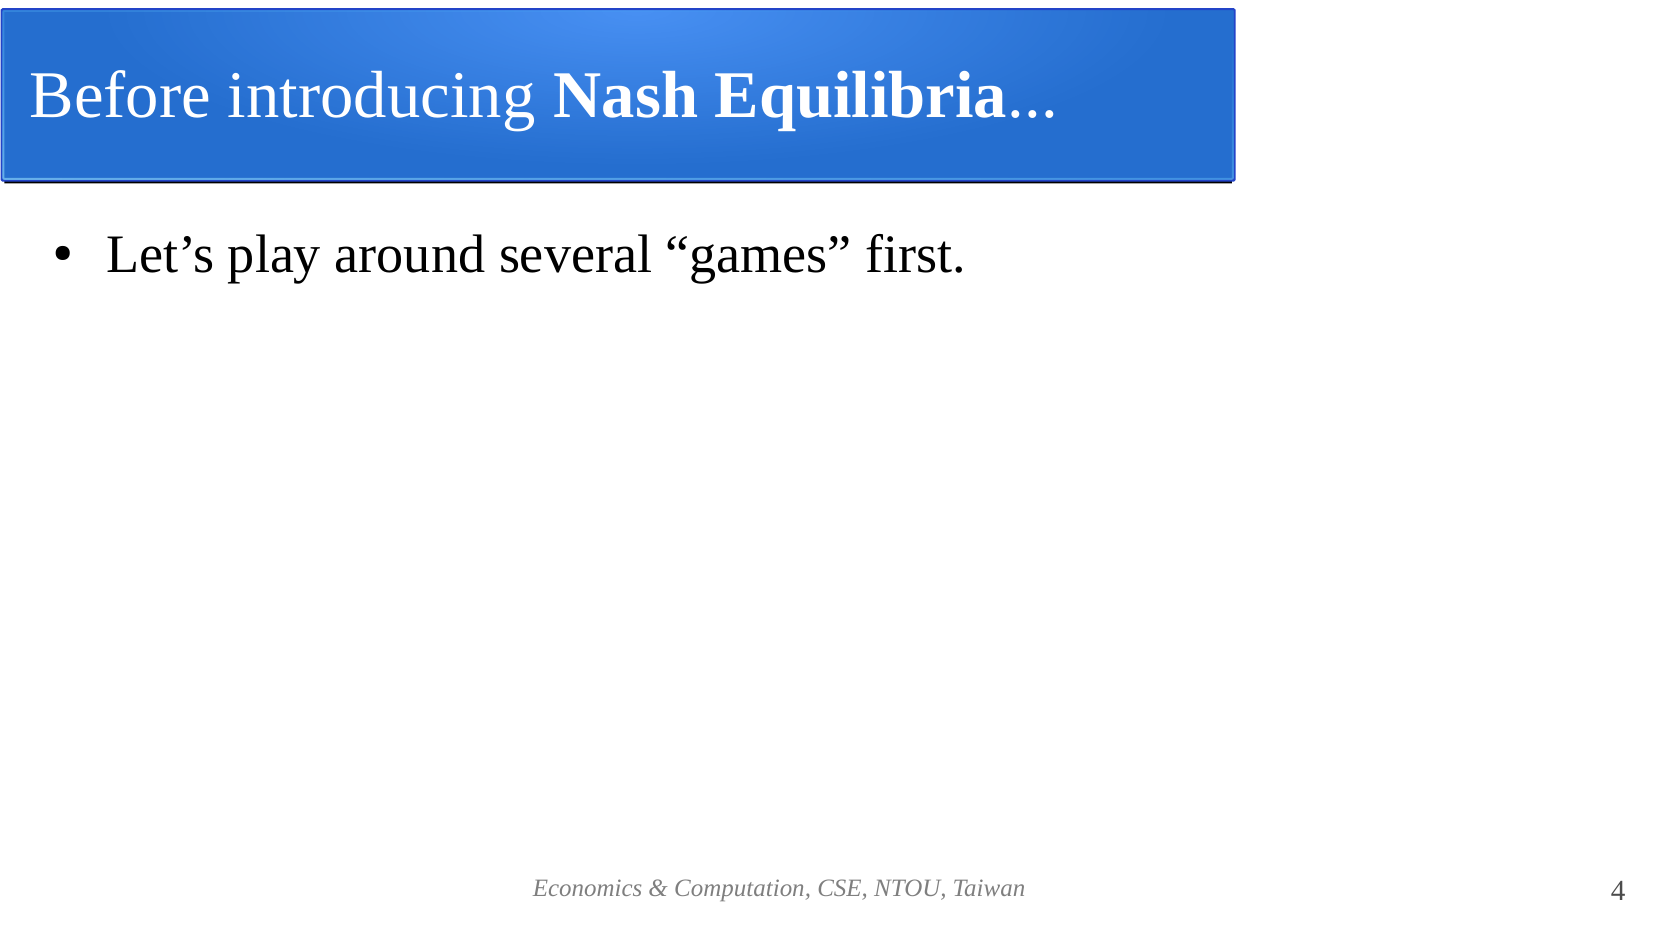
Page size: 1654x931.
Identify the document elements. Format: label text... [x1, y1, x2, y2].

list Let’s play around several “games” first. [35, 224, 1524, 764]
title Before introducing Nash Equilibria... [29, 12, 1229, 177]
